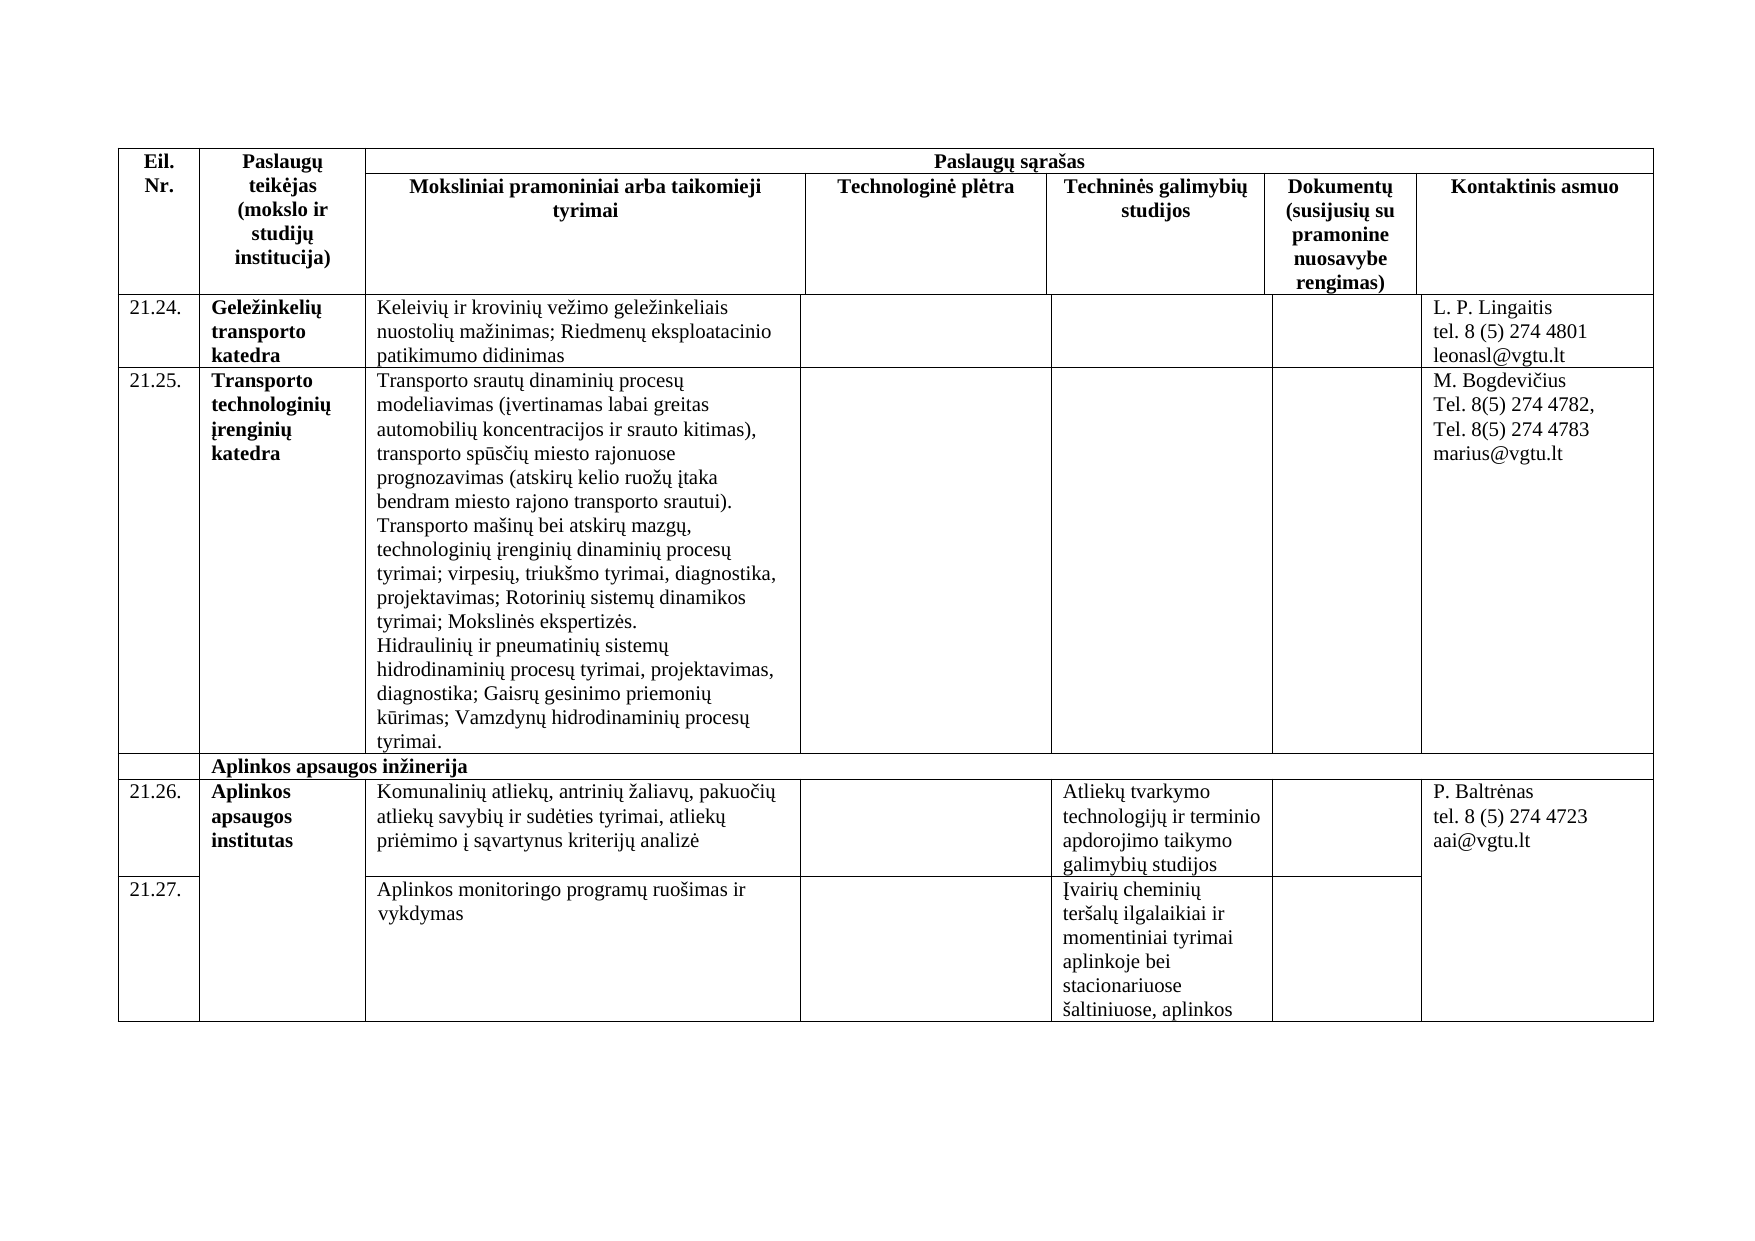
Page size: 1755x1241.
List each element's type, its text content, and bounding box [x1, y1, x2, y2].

table_cell Moksliniai pramoniniai arba taikomieji tyrimai [366, 174, 805, 294]
table_cell Geležinkelių transporto katedra [200, 295, 365, 367]
table_cell Aplinkos apsaugos inžinerija [200, 754, 1653, 778]
table_cell Transporto srautų dinaminių procesų modeliavimas (įvertinamas labai greitas automobilių koncentracijos ir srauto kitimas), transporto spūsčių miesto rajonuose prognozavimas (atskirų kelio ruožų įtaka bendram miesto rajono transporto srautui). Transporto mašinų bei atskirų mazgų, technologinių įrenginių dinaminių procesų tyrimai; virpesių, triukšmo tyrimai, diagnostika, projektavimas; Rotorinių sistemų dinamikos tyrimai; Mokslinės ekspertizės. Hidraulinių ir pneumatinių sistemų hidrodinaminių procesų tyrimai, projektavimas, diagnostika; Gaisrų gesinimo priemonių kūrimas; Vamzdynų hidrodinaminių procesų tyrimai. [366, 368, 800, 753]
table_header Paslaugų sąrašas [366, 149, 1653, 173]
table_cell Įvairių cheminių teršalų ilgalaikiai ir momentiniai tyrimai aplinkoje bei stacionariuose šaltiniuose, aplinkos [1052, 877, 1272, 1021]
table_cell Technologinė plėtra [806, 174, 1046, 294]
table_cell Dokumentų (susijusių su pramonine nuosavybe rengimas) [1265, 174, 1416, 294]
table_cell [801, 877, 1051, 1021]
table_cell 21.27. [119, 877, 199, 1021]
table_cell Keleivių ir krovinių vežimo geležinkeliais nuostolių mažinimas; Riedmenų eksploatacinio patikimumo didinimas [366, 295, 800, 367]
table_cell [801, 295, 1051, 367]
table_cell [801, 780, 1051, 876]
table_cell Aplinkos apsaugos institutas [200, 780, 365, 1021]
table_cell Techninės galimybių studijos [1047, 174, 1264, 294]
table_header Eil. Nr. [119, 149, 199, 294]
table_cell Aplinkos monitoringo programų ruošimas ir vykdymas [366, 877, 800, 1021]
table_cell 21.24. [119, 295, 199, 367]
table_cell [1052, 295, 1272, 367]
table_cell Atliekų tvarkymo technologijų ir terminio apdorojimo taikymo galimybių studijos [1052, 780, 1272, 876]
table_cell L. P. Lingaitis tel. 8 (5) 274 4801 leonasl@vgtu.lt [1422, 295, 1653, 367]
table_cell Komunalinių atliekų, antrinių žaliavų, pakuočių atliekų savybių ir sudėties tyrimai, atliekų priėmimo į sąvartynus kriterijų analizė [366, 780, 800, 876]
table_cell 21.26. [119, 780, 199, 876]
table_cell [119, 754, 199, 778]
table_cell [1273, 780, 1421, 876]
table_cell M. Bogdevičius Tel. 8(5) 274 4782, Tel. 8(5) 274 4783 marius@vgtu.lt [1422, 368, 1653, 753]
table_cell [1052, 368, 1272, 753]
table_cell [1273, 295, 1421, 367]
table_cell Transporto technologinių įrenginių katedra [200, 368, 365, 753]
table_cell [801, 368, 1051, 753]
table_header Paslaugų teikėjas (mokslo ir studijų institucija) [200, 149, 365, 294]
table_cell [1273, 368, 1421, 753]
table_cell Kontaktinis asmuo [1417, 174, 1653, 294]
table_cell 21.25. [119, 368, 199, 753]
table_cell [1273, 877, 1421, 1021]
table_cell P. Baltrėnas tel. 8 (5) 274 4723 aai@vgtu.lt [1422, 780, 1653, 1021]
